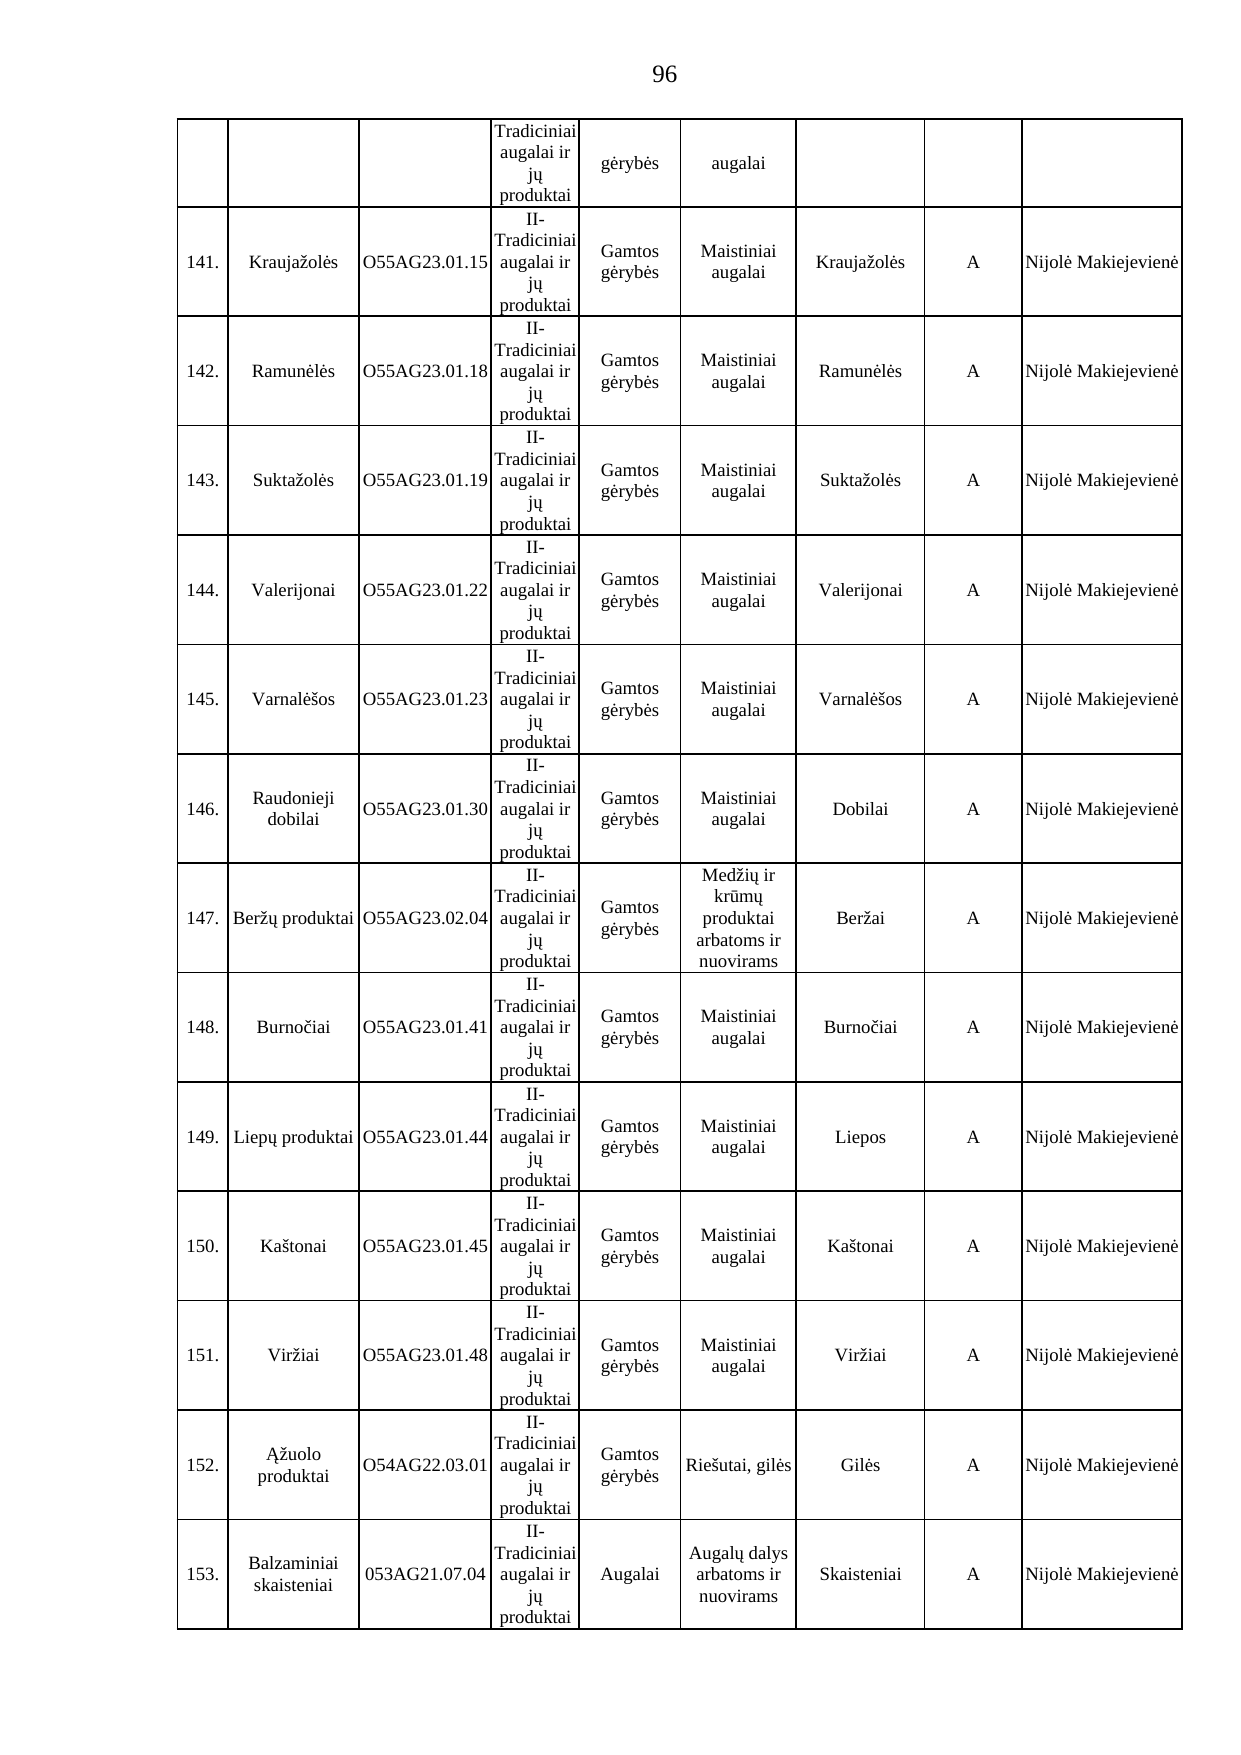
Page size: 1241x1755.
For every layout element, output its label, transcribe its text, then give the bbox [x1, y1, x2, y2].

table_cell Beržai [797, 864, 924, 972]
table_cell A [925, 1083, 1021, 1190]
table_cell Maistiniai augalai [681, 208, 795, 315]
table_cell Nijolė Makiejevienė [1023, 864, 1181, 972]
table_cell II-Tradiciniai augalai ir jų produktai [492, 973, 578, 1081]
table_cell 153. [178, 1520, 227, 1628]
table_cell Burnočiai [229, 973, 358, 1081]
table_cell 141. [178, 208, 227, 315]
table_cell A [925, 426, 1021, 534]
table_cell Kaštonai [797, 1192, 924, 1300]
table_cell Gamtos gėrybės [580, 755, 680, 862]
table_cell Gamtos gėrybės [580, 1083, 680, 1190]
table_cell Kaštonai [229, 1192, 358, 1300]
table_cell Nijolė Makiejevienė [1023, 973, 1181, 1081]
table_cell A [925, 208, 1021, 315]
table_cell II-Tradiciniai augalai ir jų produktai [492, 208, 578, 315]
table_cell Medžių ir krūmų produktai arbatoms ir nuovirams [681, 864, 795, 972]
table_cell Valerijonai [797, 536, 924, 643]
table_cell [1023, 120, 1181, 206]
table_cell Nijolė Makiejevienė [1023, 755, 1181, 862]
table_cell Maistiniai augalai [681, 1083, 795, 1190]
table_cell Liepos [797, 1083, 924, 1190]
table_cell O55AG23.01.23 [360, 645, 490, 753]
table_cell [360, 120, 490, 206]
table_cell Valerijonai [229, 536, 358, 643]
table_cell Gamtos gėrybės [580, 645, 680, 753]
table_cell Viržiai [229, 1301, 358, 1409]
table_cell Suktažolės [229, 426, 358, 534]
table_cell augalai [681, 120, 795, 206]
table_cell [925, 120, 1021, 206]
table_cell [178, 120, 227, 206]
table_cell 144. [178, 536, 227, 643]
table_cell Suktažolės [797, 426, 924, 534]
table_cell Augalų dalys arbatoms ir nuovirams [681, 1520, 795, 1628]
table_cell 053AG21.07.04 [360, 1520, 490, 1628]
table_cell O55AG23.01.30 [360, 755, 490, 862]
table_cell II-Tradiciniai augalai ir jų produktai [492, 536, 578, 643]
table_cell Raudonieji dobilai [229, 755, 358, 862]
table_cell Maistiniai augalai [681, 645, 795, 753]
table_cell II-Tradiciniai augalai ir jų produktai [492, 645, 578, 753]
table_cell Gilės [797, 1411, 924, 1518]
table_cell O55AG23.01.15 [360, 208, 490, 315]
table_cell O55AG23.01.45 [360, 1192, 490, 1300]
table_cell Nijolė Makiejevienė [1023, 536, 1181, 643]
table_cell A [925, 973, 1021, 1081]
table_cell Gamtos gėrybės [580, 864, 680, 972]
table_cell A [925, 645, 1021, 753]
table_cell II-Tradiciniai augalai ir jų produktai [492, 864, 578, 972]
table_cell Beržų produktai [229, 864, 358, 972]
table_cell Ramunėlės [797, 317, 924, 425]
table_cell Skaisteniai [797, 1520, 924, 1628]
table_cell 151. [178, 1301, 227, 1409]
table_cell Gamtos gėrybės [580, 426, 680, 534]
table_cell Nijolė Makiejevienė [1023, 645, 1181, 753]
table_cell 143. [178, 426, 227, 534]
table_cell A [925, 317, 1021, 425]
table_cell A [925, 1520, 1021, 1628]
table_cell Maistiniai augalai [681, 426, 795, 534]
table_cell O55AG23.01.18 [360, 317, 490, 425]
table_cell 145. [178, 645, 227, 753]
table_cell II-Tradiciniai augalai ir jų produktai [492, 1411, 578, 1518]
table_cell O55AG23.01.19 [360, 426, 490, 534]
table_cell Nijolė Makiejevienė [1023, 426, 1181, 534]
table_cell Augalai [580, 1520, 680, 1628]
table_cell 147. [178, 864, 227, 972]
table_cell Maistiniai augalai [681, 1192, 795, 1300]
table_cell Nijolė Makiejevienė [1023, 208, 1181, 315]
table_cell 146. [178, 755, 227, 862]
table_cell Nijolė Makiejevienė [1023, 317, 1181, 425]
table_cell O55AG23.02.04 [360, 864, 490, 972]
table_cell Ramunėlės [229, 317, 358, 425]
table_cell A [925, 1192, 1021, 1300]
table_cell [797, 120, 924, 206]
table_cell [229, 120, 358, 206]
table_cell gėrybės [580, 120, 680, 206]
table_cell Maistiniai augalai [681, 536, 795, 643]
table_cell O54AG22.03.01 [360, 1411, 490, 1518]
table_cell II-Tradiciniai augalai ir jų produktai [492, 1083, 578, 1190]
table_cell Nijolė Makiejevienė [1023, 1520, 1181, 1628]
table_cell 152. [178, 1411, 227, 1518]
table_cell Ąžuolo produktai [229, 1411, 358, 1518]
table_cell II-Tradiciniai augalai ir jų produktai [492, 317, 578, 425]
table_cell Nijolė Makiejevienė [1023, 1411, 1181, 1518]
table_cell Gamtos gėrybės [580, 317, 680, 425]
table_cell A [925, 1301, 1021, 1409]
table_cell Gamtos gėrybės [580, 1301, 680, 1409]
table_cell Gamtos gėrybės [580, 1411, 680, 1518]
table_cell 149. [178, 1083, 227, 1190]
table_cell Maistiniai augalai [681, 973, 795, 1081]
table_cell Liepų produktai [229, 1083, 358, 1190]
table_cell 142. [178, 317, 227, 425]
table_cell Gamtos gėrybės [580, 973, 680, 1081]
table_cell Varnalėšos [797, 645, 924, 753]
table_cell A [925, 755, 1021, 862]
table_cell Gamtos gėrybės [580, 536, 680, 643]
table_cell Balzaminiai skaisteniai [229, 1520, 358, 1628]
table_cell Maistiniai augalai [681, 1301, 795, 1409]
table_cell Viržiai [797, 1301, 924, 1409]
table_cell Dobilai [797, 755, 924, 862]
table_cell O55AG23.01.44 [360, 1083, 490, 1190]
table_cell Nijolė Makiejevienė [1023, 1083, 1181, 1190]
table_cell II-Tradiciniai augalai ir jų produktai [492, 1520, 578, 1628]
table_cell Varnalėšos [229, 645, 358, 753]
table_cell 150. [178, 1192, 227, 1300]
table_cell Gamtos gėrybės [580, 208, 680, 315]
table_cell Burnočiai [797, 973, 924, 1081]
table_cell Maistiniai augalai [681, 317, 795, 425]
table_cell II-Tradiciniai augalai ir jų produktai [492, 1301, 578, 1409]
table_cell II-Tradiciniai augalai ir jų produktai [492, 1192, 578, 1300]
table_cell Nijolė Makiejevienė [1023, 1301, 1181, 1409]
table_cell Kraujažolės [229, 208, 358, 315]
table_cell 148. [178, 973, 227, 1081]
table_cell II-Tradiciniai augalai ir jų produktai [492, 426, 578, 534]
table_cell Tradiciniai augalai ir jų produktai [492, 120, 578, 206]
table_cell Maistiniai augalai [681, 755, 795, 862]
table_cell Gamtos gėrybės [580, 1192, 680, 1300]
table_cell O55AG23.01.48 [360, 1301, 490, 1409]
table_cell A [925, 536, 1021, 643]
table_cell A [925, 1411, 1021, 1518]
table_cell II-Tradiciniai augalai ir jų produktai [492, 755, 578, 862]
table_cell O55AG23.01.22 [360, 536, 490, 643]
table_cell Riešutai, gilės [681, 1411, 795, 1518]
table_cell A [925, 864, 1021, 972]
table_cell O55AG23.01.41 [360, 973, 490, 1081]
table_cell Kraujažolės [797, 208, 924, 315]
table_cell Nijolė Makiejevienė [1023, 1192, 1181, 1300]
